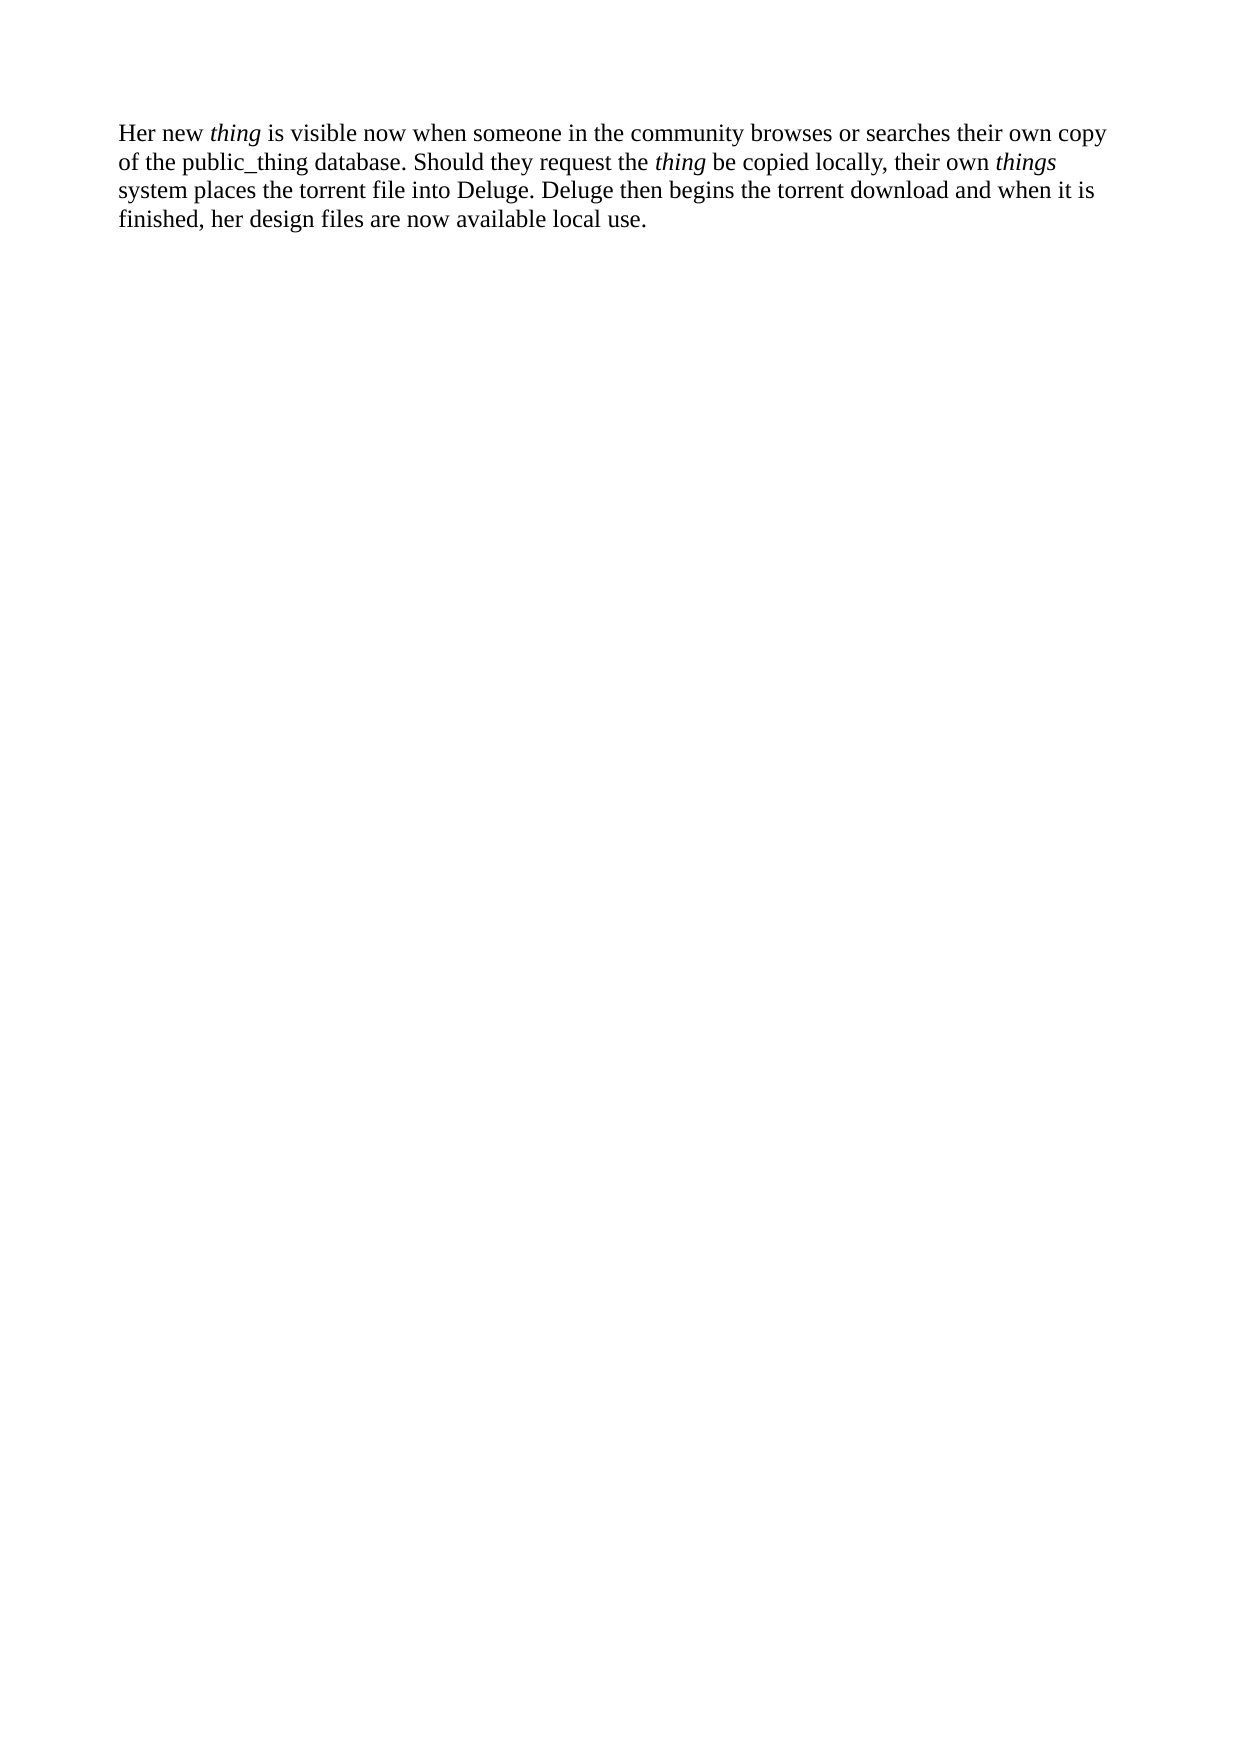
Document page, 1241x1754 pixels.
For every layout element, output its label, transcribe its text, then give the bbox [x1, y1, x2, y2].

text Her new thing is visible now when someone in the community browses or searches their own copy of the public_thing database. Should they request the thing be copied locally, their own things system places the torrent file into Deluge. Deluge then begins the torrent download and when it is finished, her design files are now available local use. [118, 118, 1122, 233]
